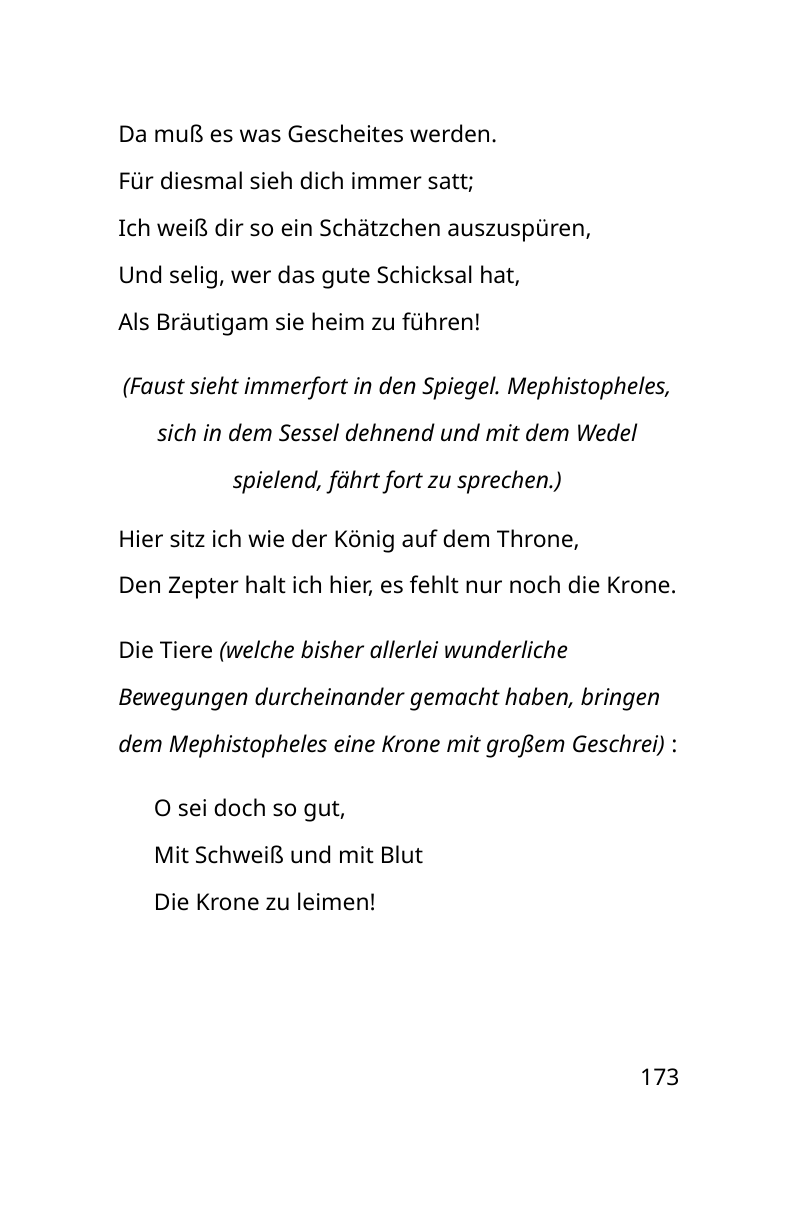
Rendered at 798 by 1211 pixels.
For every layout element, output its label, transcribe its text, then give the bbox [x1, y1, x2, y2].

text Die Tiere (welche bisher allerlei wunderliche Bewegungen durcheinander gemacht haben, bringen dem Mephistopheles eine Krone mit großem Geschrei) : [118, 634, 679, 759]
text O sei doch so gut, Mit Schweiß und mit Blut Die Krone zu leimen! [118, 792, 679, 917]
text Da muß es was Gescheites werden. Für diesmal sieh dich immer satt; Ich weiß dir so ein Schätzchen auszuspüren, Und selig, wer das gute Schicksal hat, Als Bräutigam sie heim zu führen! [118, 118, 679, 337]
text (Faust sieht immerfort in den Spiegel. Mephistopheles, sich in dem Sessel dehnend und mit dem Wedel spielend, fährt fort zu sprechen.) [118, 370, 679, 495]
text Hier sitz ich wie der König auf dem Throne, Den Zepter halt ich hier, es fehlt nur noch die Krone. [118, 523, 679, 601]
